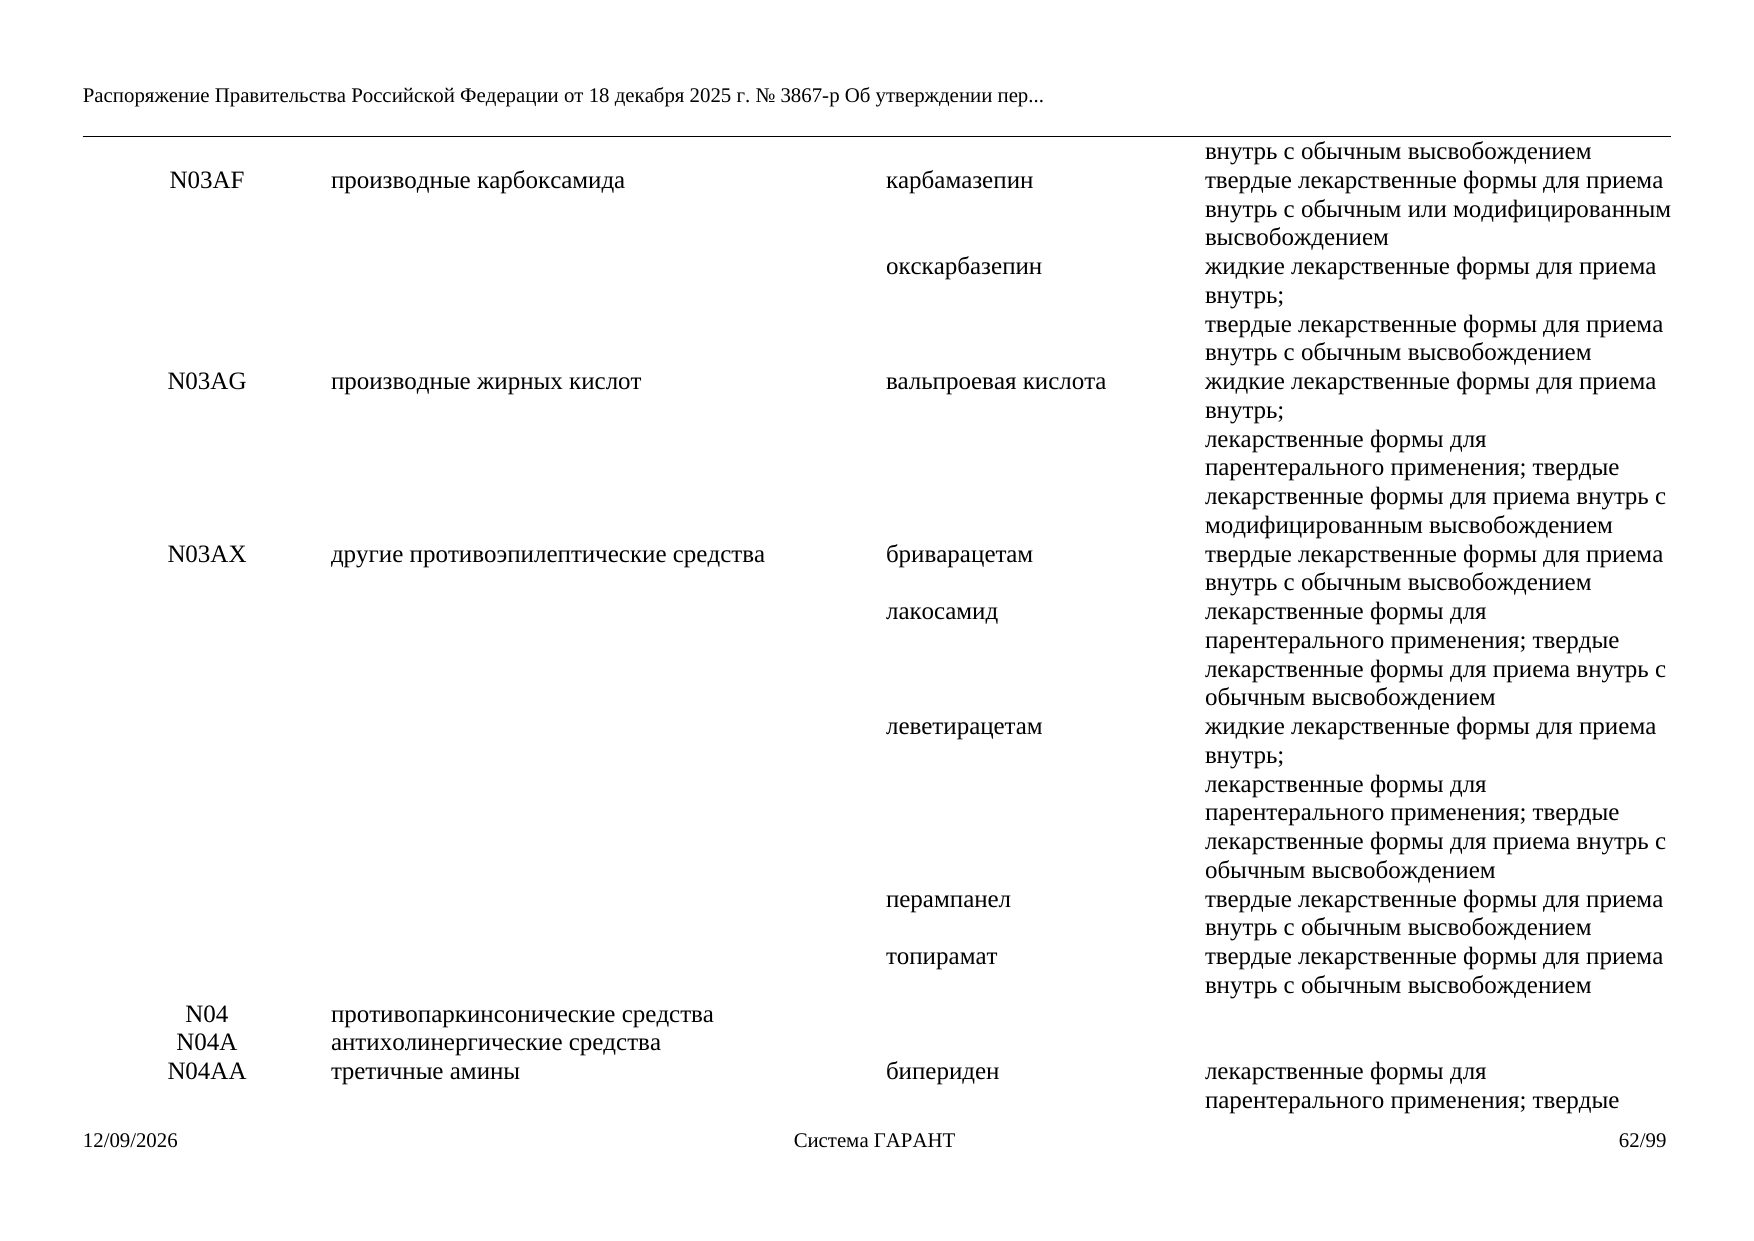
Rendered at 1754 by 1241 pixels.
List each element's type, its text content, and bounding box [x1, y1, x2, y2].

table_cell топирамат [886, 941, 1205, 999]
table_cell бипериден [886, 1056, 1205, 1114]
table_cell перампанел [886, 884, 1205, 941]
table_cell [1205, 1028, 1671, 1056]
table_cell [83, 711, 331, 884]
table_cell N03AX [83, 539, 331, 596]
table_cell [83, 941, 331, 999]
table_cell [83, 884, 331, 941]
table_cell жидкие лекарственные формы для приема внутрь; лекарственные формы для парентерального применения; твердые лекарственные формы для приема внутрь с модифицированным высвобождением [1205, 366, 1671, 539]
table_cell жидкие лекарственные формы для приема внутрь; твердые лекарственные формы для приема внутрь с обычным высвобождением [1205, 251, 1671, 366]
table_cell твердые лекарственные формы для приема внутрь с обычным высвобождением [1205, 941, 1671, 999]
table_cell бриварацетам [886, 539, 1205, 596]
table_cell [886, 1028, 1205, 1056]
table_cell вальпроевая кислота [886, 366, 1205, 539]
table_cell противопаркинсонические средства [331, 999, 886, 1027]
table_cell жидкие лекарственные формы для приема внутрь; лекарственные формы для парентерального применения; твердые лекарственные формы для приема внутрь с обычным высвобождением [1205, 711, 1671, 884]
table_cell [83, 137, 331, 165]
table_cell N04AA [83, 1056, 331, 1114]
table_cell [331, 596, 886, 711]
table_cell внутрь с обычным высвобождением [1205, 137, 1671, 165]
table_cell твердые лекарственные формы для приема внутрь с обычным высвобождением [1205, 884, 1671, 941]
table_cell N04 [83, 999, 331, 1027]
table_cell твердые лекарственные формы для приема внутрь с обычным или модифицированным высвобождением [1205, 165, 1671, 251]
table_cell леветирацетам [886, 711, 1205, 884]
table_cell [83, 251, 331, 366]
table_cell антихолинергические средства [331, 1028, 886, 1056]
table_cell твердые лекарственные формы для приема внутрь с обычным высвобождением [1205, 539, 1671, 596]
table_cell лекарственные формы для парентерального применения; твердые лекарственные формы для приема внутрь с обычным высвобождением [1205, 596, 1671, 711]
table_cell [331, 941, 886, 999]
table_cell [1205, 999, 1671, 1027]
table_cell N04A [83, 1028, 331, 1056]
table_cell [331, 137, 886, 165]
table_cell лакосамид [886, 596, 1205, 711]
table_cell [886, 999, 1205, 1027]
table_cell [331, 884, 886, 941]
table_cell карбамазепин [886, 165, 1205, 251]
table_cell другие противоэпилептические средства [331, 539, 886, 596]
table_cell окскарбазепин [886, 251, 1205, 366]
table_cell производные карбоксамида [331, 165, 886, 251]
table_cell третичные амины [331, 1056, 886, 1114]
table_cell производные жирных кислот [331, 366, 886, 539]
table_cell [83, 596, 331, 711]
table_cell лекарственные формы для парентерального применения; твердые [1205, 1056, 1671, 1114]
table_cell [331, 251, 886, 366]
table_cell N03AG [83, 366, 331, 539]
table_cell N03AF [83, 165, 331, 251]
table_cell [886, 137, 1205, 165]
table_cell [331, 711, 886, 884]
